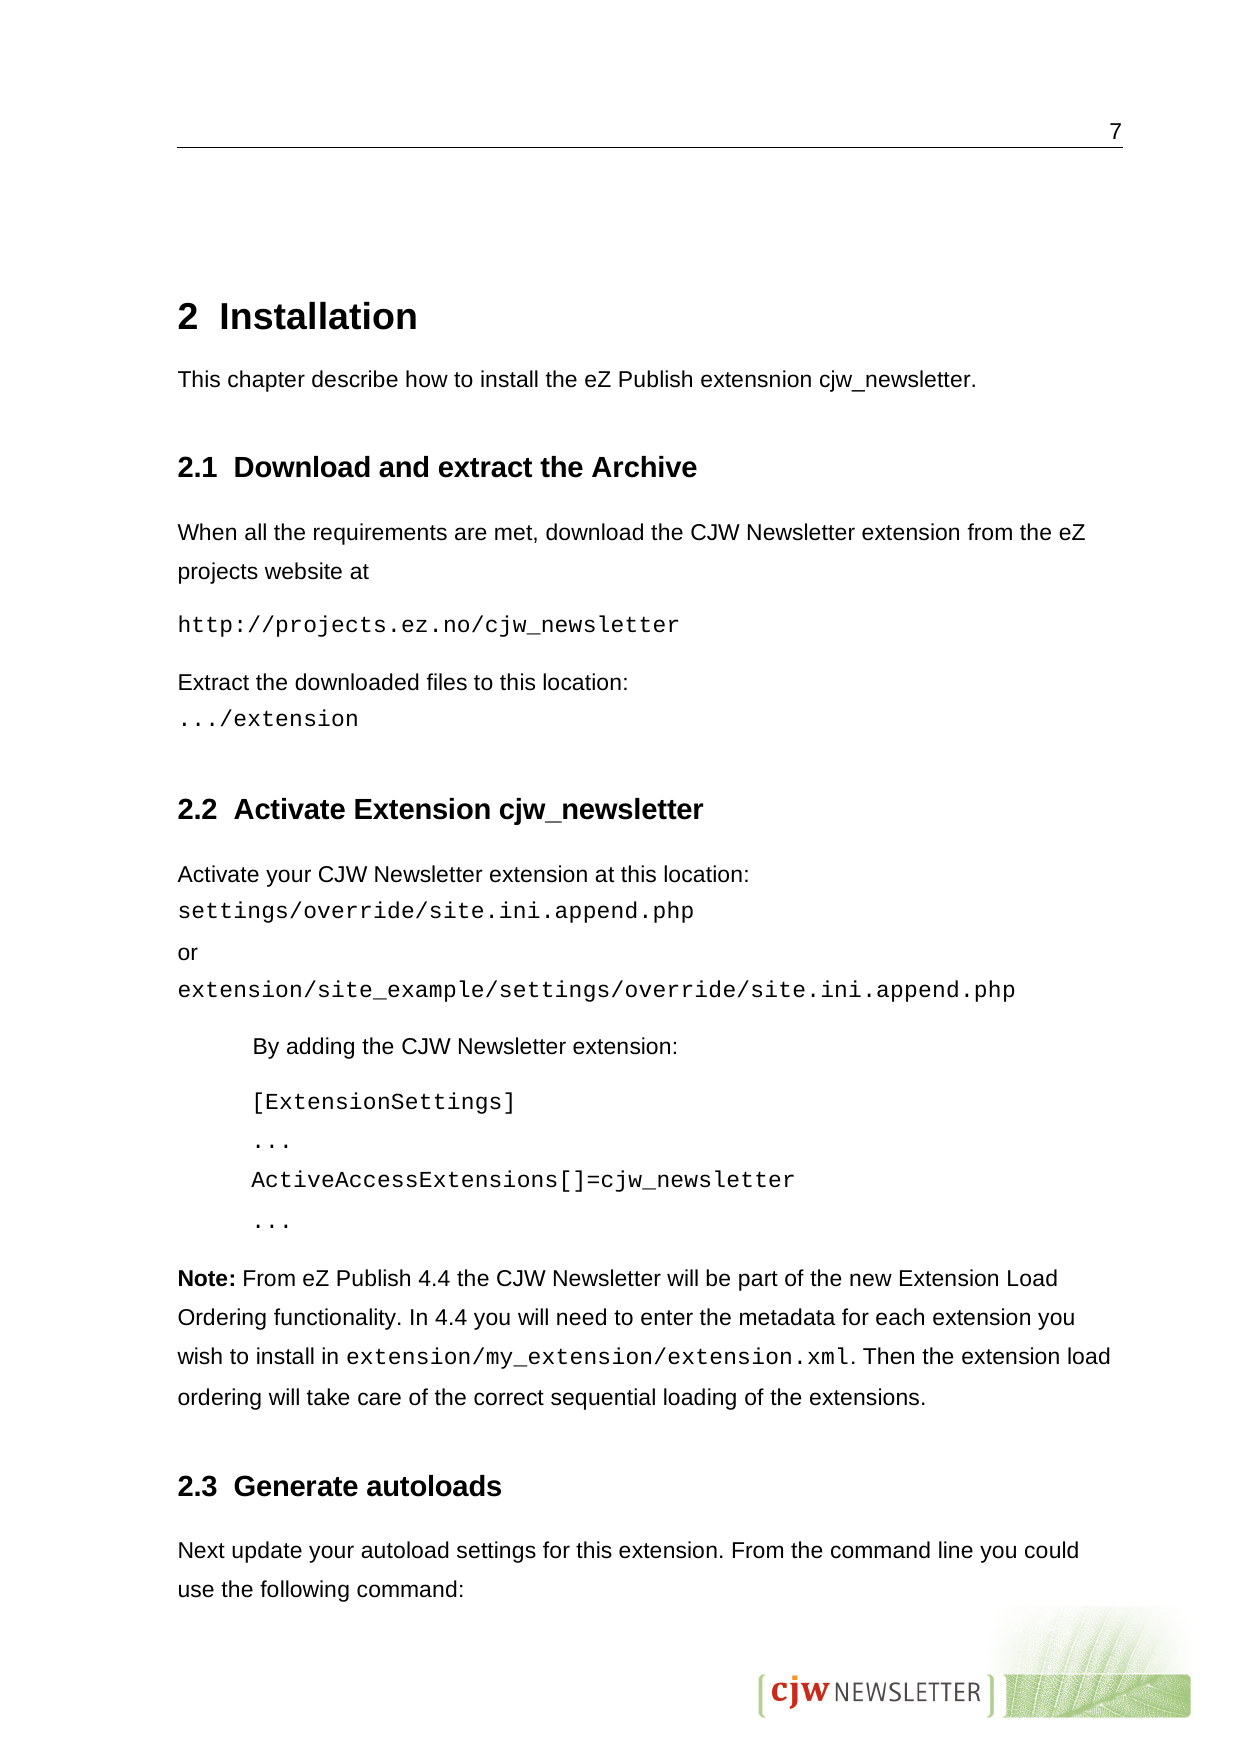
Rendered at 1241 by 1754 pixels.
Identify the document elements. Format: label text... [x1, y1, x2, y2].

list Next update your autoload settings for this extension. From the command line you could use the following command: [140, 1537, 1122, 1602]
subtitle Download and extract the Archive [177, 451, 1122, 484]
text When all the requirements are met, download the CJW Newsletter extension from the eZ projects website at [177, 519, 1122, 584]
text Extract the downloaded files to this location: .../extension [177, 669, 1122, 734]
text [ExtensionSettings] ... ActiveAccessExtensions[]=cjw_newsletter ... [177, 1088, 1122, 1236]
text http://projects.ez.no/cjw_newsletter [177, 614, 1122, 640]
text Note: From eZ Publish 4.4 the CJW Newsletter will be part of the new Extension Load Ordering functionality. In 4.4 you will need to enter the metadata for each extension you wish to install in extension/my_extension/extension.xml. Then the extension load ordering will take care of the correct sequential loading of the extensions. [177, 1265, 1122, 1410]
text This chapter describe how to install the eZ Publish extensnion cjw_newsletter. [177, 366, 1122, 392]
subtitle Installation [177, 295, 1122, 337]
picture [757, 1606, 1192, 1719]
list By adding the CJW Newsletter extension: [215, 1033, 1122, 1059]
text Activate your CJW Newsletter extension at this location: settings/override/site.ini.append.php or extension/site_example/settings/override/site.ini.append.php [177, 861, 1122, 1004]
subtitle Activate Extension cjw_newsletter [177, 793, 1122, 826]
subtitle Generate autoloads [177, 1469, 1122, 1502]
